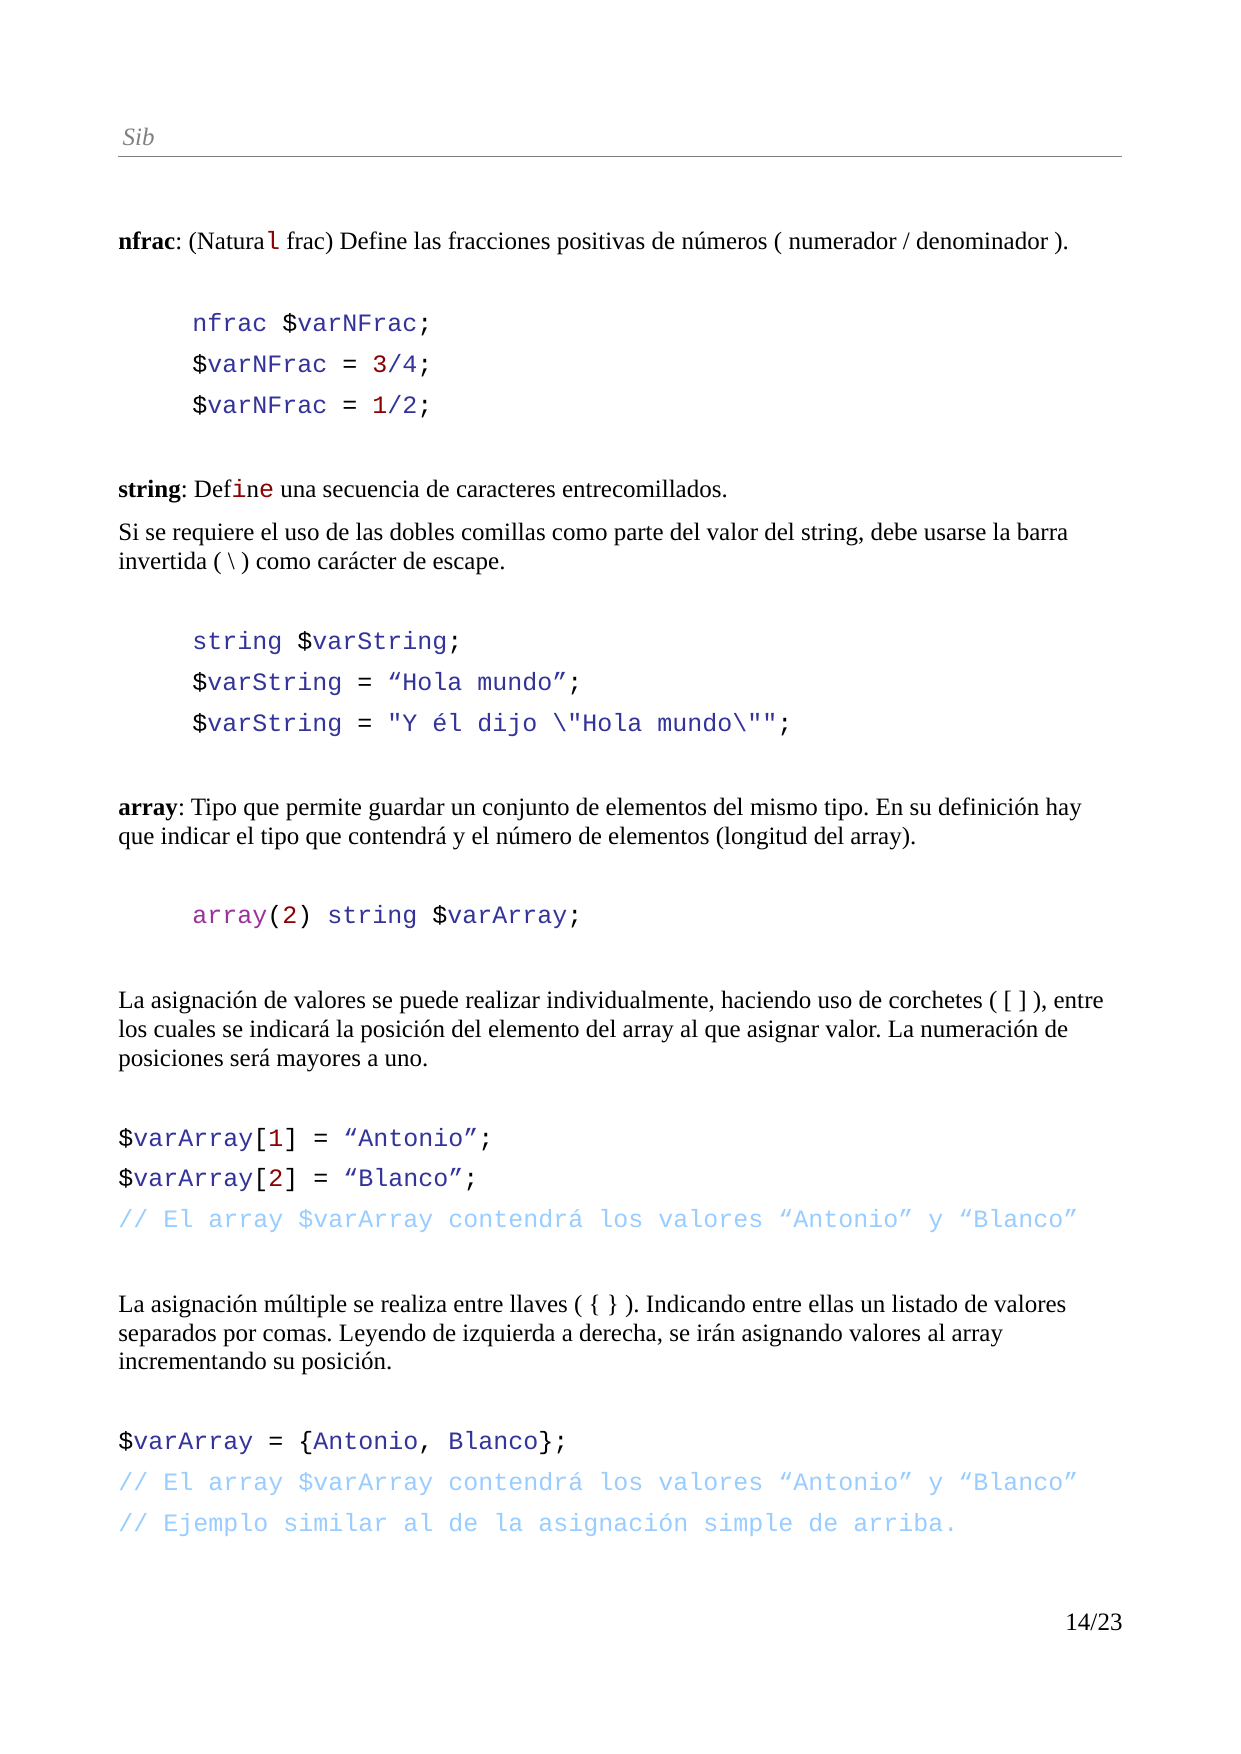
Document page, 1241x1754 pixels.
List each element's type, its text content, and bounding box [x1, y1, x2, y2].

text // El array $varArray contendrá los valores “Antonio” y “Blanco” [118, 1470, 1122, 1498]
text array(2) string $varArray; [118, 903, 1122, 931]
text nfrac $varNFrac; [118, 311, 1122, 339]
text string: Define una secuencia de caracteres entrecomillados. [118, 474, 1122, 505]
text $varArray[1] = “Antonio”; [118, 1125, 1122, 1153]
text La asignación múltiple se realiza entre llaves ( { } ). Indicando entre ellas un listado de valores separados por comas. Leyendo de izquierda a derecha, se irán asignando valores al array incrementando su posición. [118, 1289, 1122, 1375]
text // El array $varArray contendrá los valores “Antonio” y “Blanco” [118, 1207, 1122, 1235]
text Si se requiere el uso de las dobles comillas como parte del valor del string, debe usarse la barra invertida ( \ ) como carácter de escape. [118, 517, 1122, 575]
text nfrac: (Natural frac) Define las fracciones positivas de números ( numerador / denominador ). [118, 226, 1122, 257]
text $varNFrac = 3/4; [118, 351, 1122, 380]
text $varArray[2] = “Blanco”; [118, 1166, 1122, 1194]
text array: Tipo que permite guardar un conjunto de elementos del mismo tipo. En su definición hay que indicar el tipo que contendrá y el número de elementos (longitud del array). [118, 792, 1122, 850]
text $varNFrac = 1/2; [118, 392, 1122, 421]
text La asignación de valores se puede realizar individualmente, haciendo uso de corchetes ( [ ] ), entre los cuales se indicará la posición del elemento del array al que asignar valor. La numeración de posiciones será mayores a uno. [118, 985, 1122, 1071]
text $varArray = {Antonio, Blanco}; [118, 1429, 1122, 1457]
text string $varString; [118, 628, 1122, 657]
text $varString = “Hola mundo”; [118, 669, 1122, 698]
text // Ejemplo similar al de la asignación simple de arriba. [118, 1511, 1122, 1539]
text $varString = "Y él dijo \"Hola mundo\""; [118, 710, 1122, 738]
